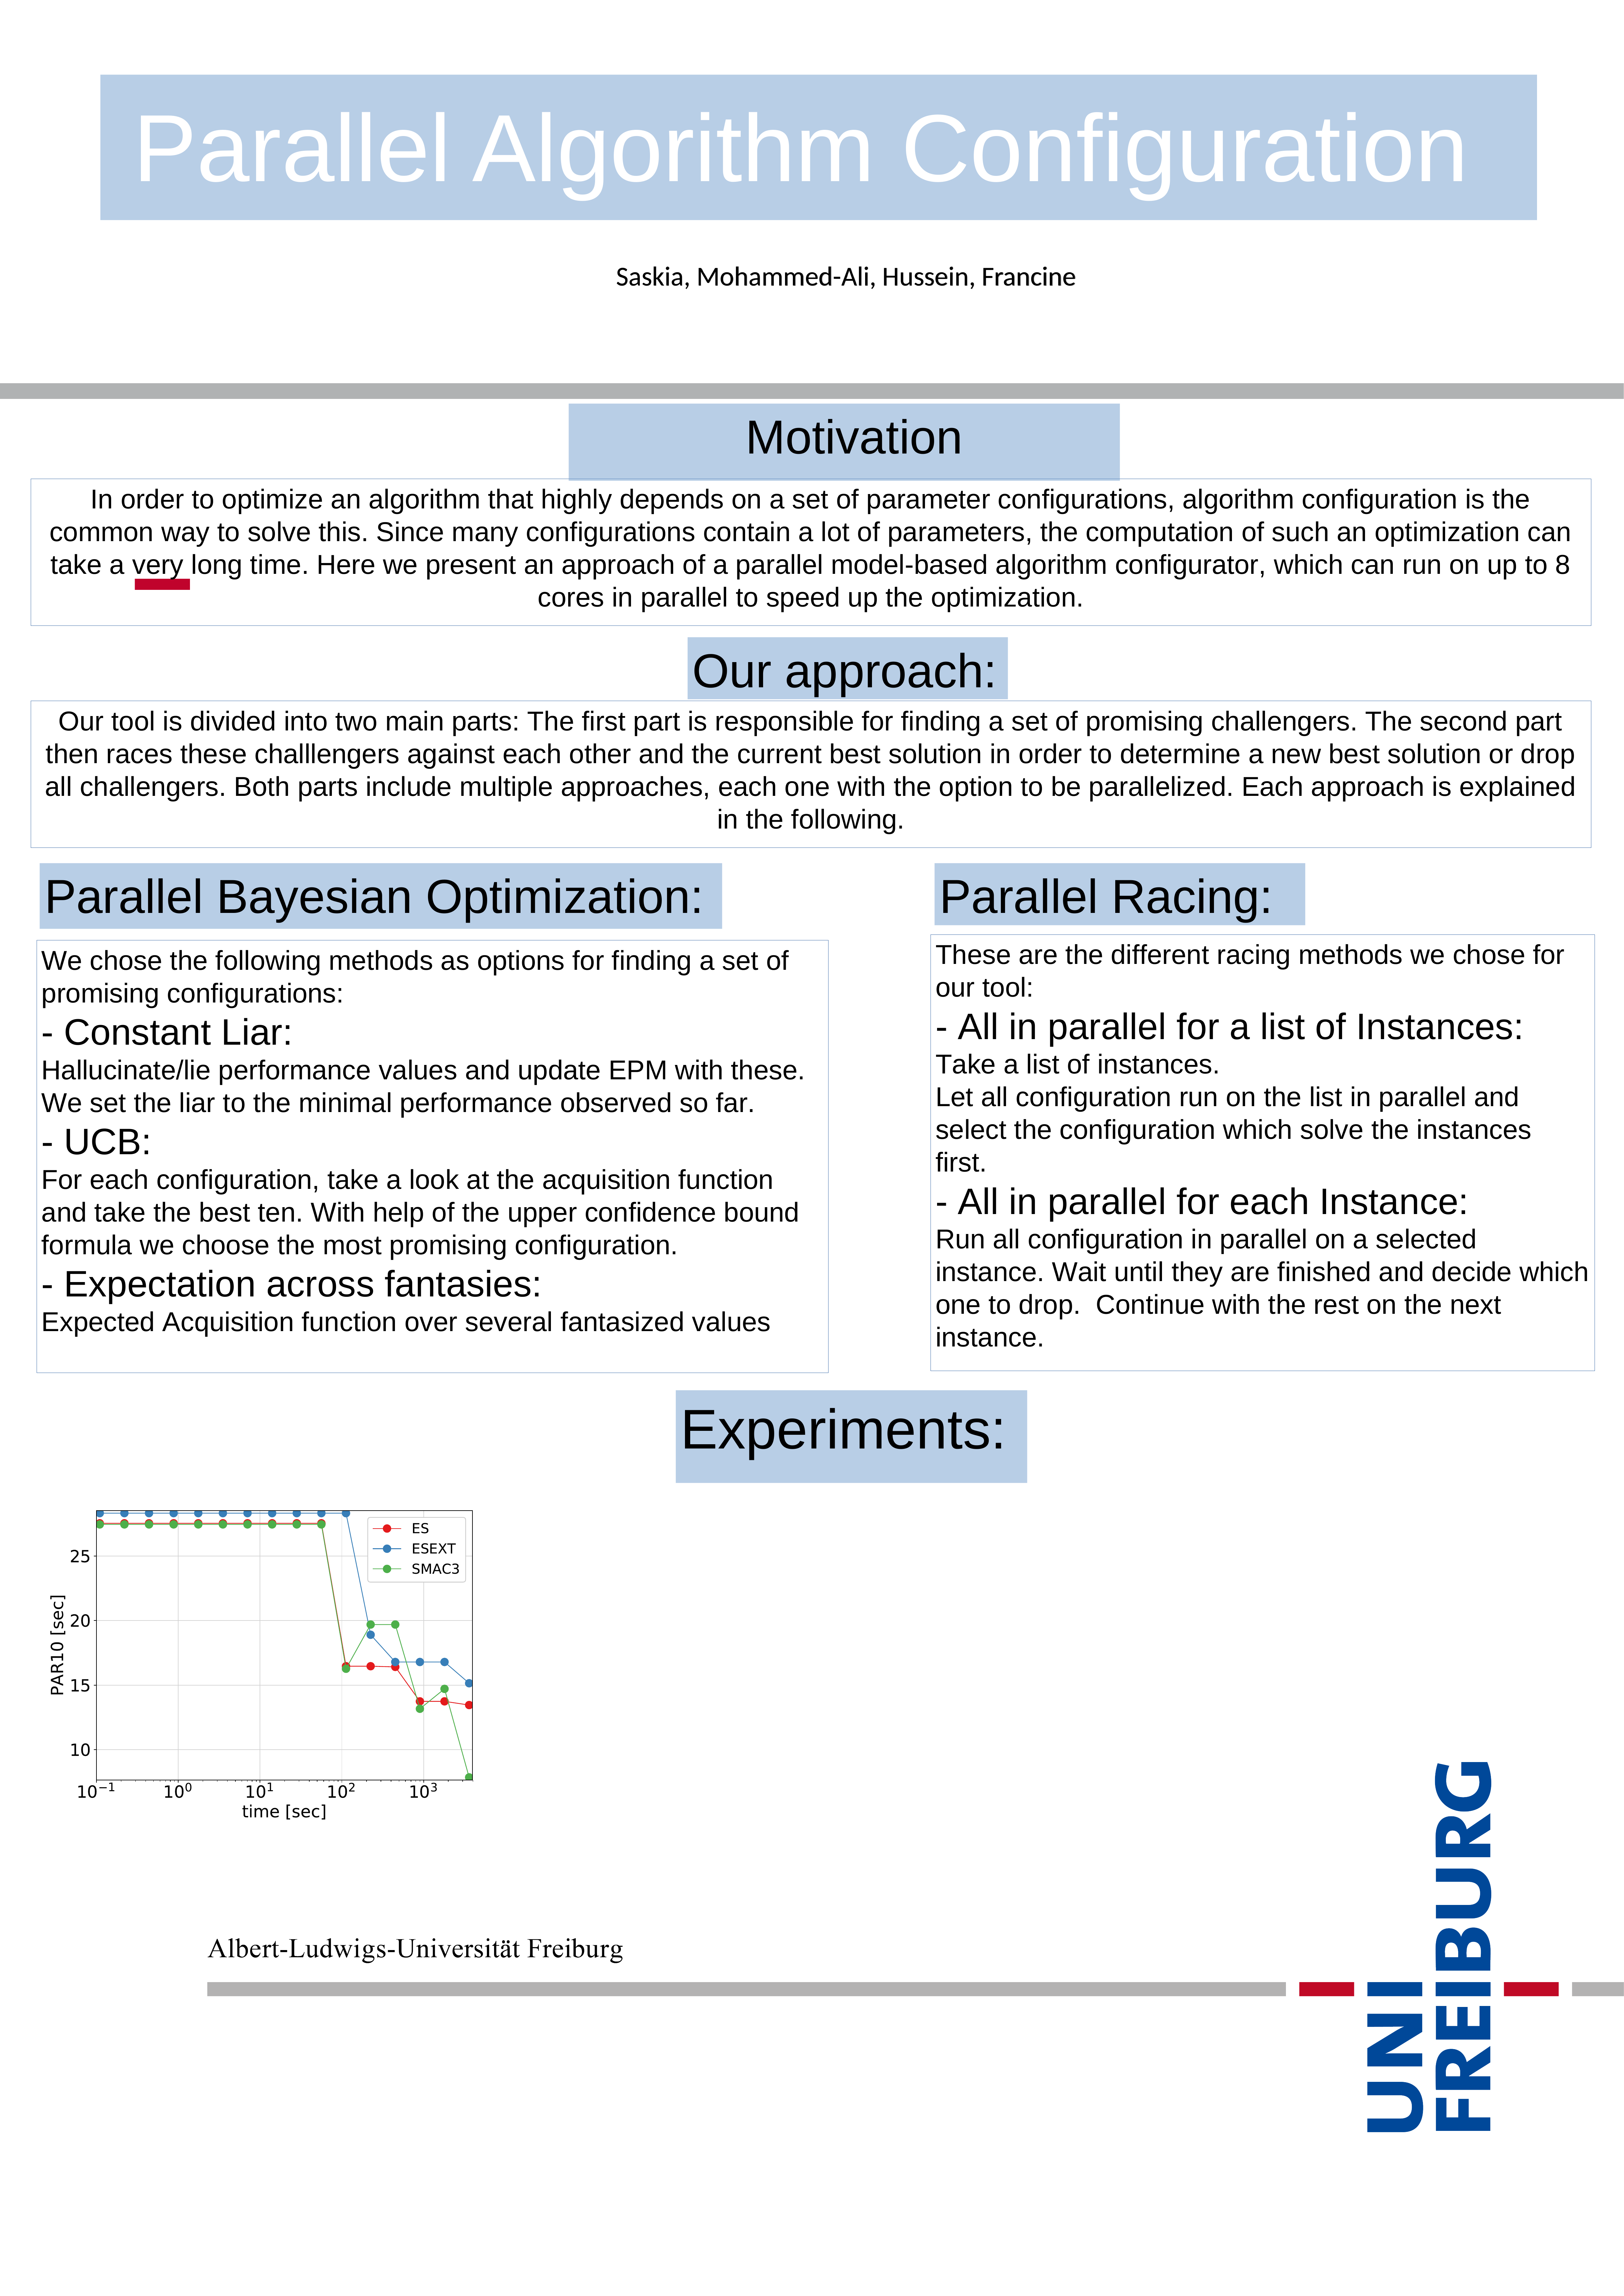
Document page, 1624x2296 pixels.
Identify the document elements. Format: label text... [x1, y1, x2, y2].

text_box In order to optimize an algorithm that highly depends on a set of parameter configurations, algorithm configuration is the common way to solve this. Since many configurations contain a lot of parameters, the computation of such an optimization can take a very long time. Here we present an approach of a parallel model-based algorithm configurator, which can run on up to 8 cores in parallel to speed up the optimization. [31, 479, 1591, 626]
title Parallel Algorithm Configuration [100, 75, 1537, 220]
text_box Parallel Bayesian Optimization: [40, 863, 722, 929]
text_box Our tool is divided into two main parts: The first part is responsible for finding a set of promising challengers. The second part then races these challlengers against each other and the current best solution in order to determine a new best solution or drop all challengers. Both parts include multiple approaches, each one with the option to be parallelized. Each approach is explained in the following. [31, 701, 1591, 848]
list Saskia, Mohammed-Ali, Hussein, Francine [510, 247, 1166, 317]
text_box These are the different racing methods we chose for our tool: - All in parallel for a list of Instances: Take a list of instances. Let all configuration run on the list in parallel and select the configuration which solve the instances first. - All in parallel for each Instance: Run all configuration in parallel on a selected instance. Wait until they are finished and decide which one to drop. Continue with the rest on the next instance. [931, 934, 1595, 1371]
text_box We chose the following methods as options for finding a set of promising configurations: - Constant Liar: Hallucinate/lie performance values and update EPM with these. We set the liar to the minimal performance observed so far. - UCB: For each configuration, take a look at the acquisition function and take the best ten. With help of the upper confidence bound formula we choose the most promising configuration. - Expectation across fantasies: Expected Acquisition function over several fantasized values [37, 940, 829, 1373]
text_box Experiments: [675, 1390, 1027, 1483]
text_box Parallel Racing: [934, 863, 1306, 925]
picture [42, 1500, 1624, 2132]
text_box Our approach: [688, 637, 1008, 699]
text_box Motivation [569, 403, 1120, 481]
